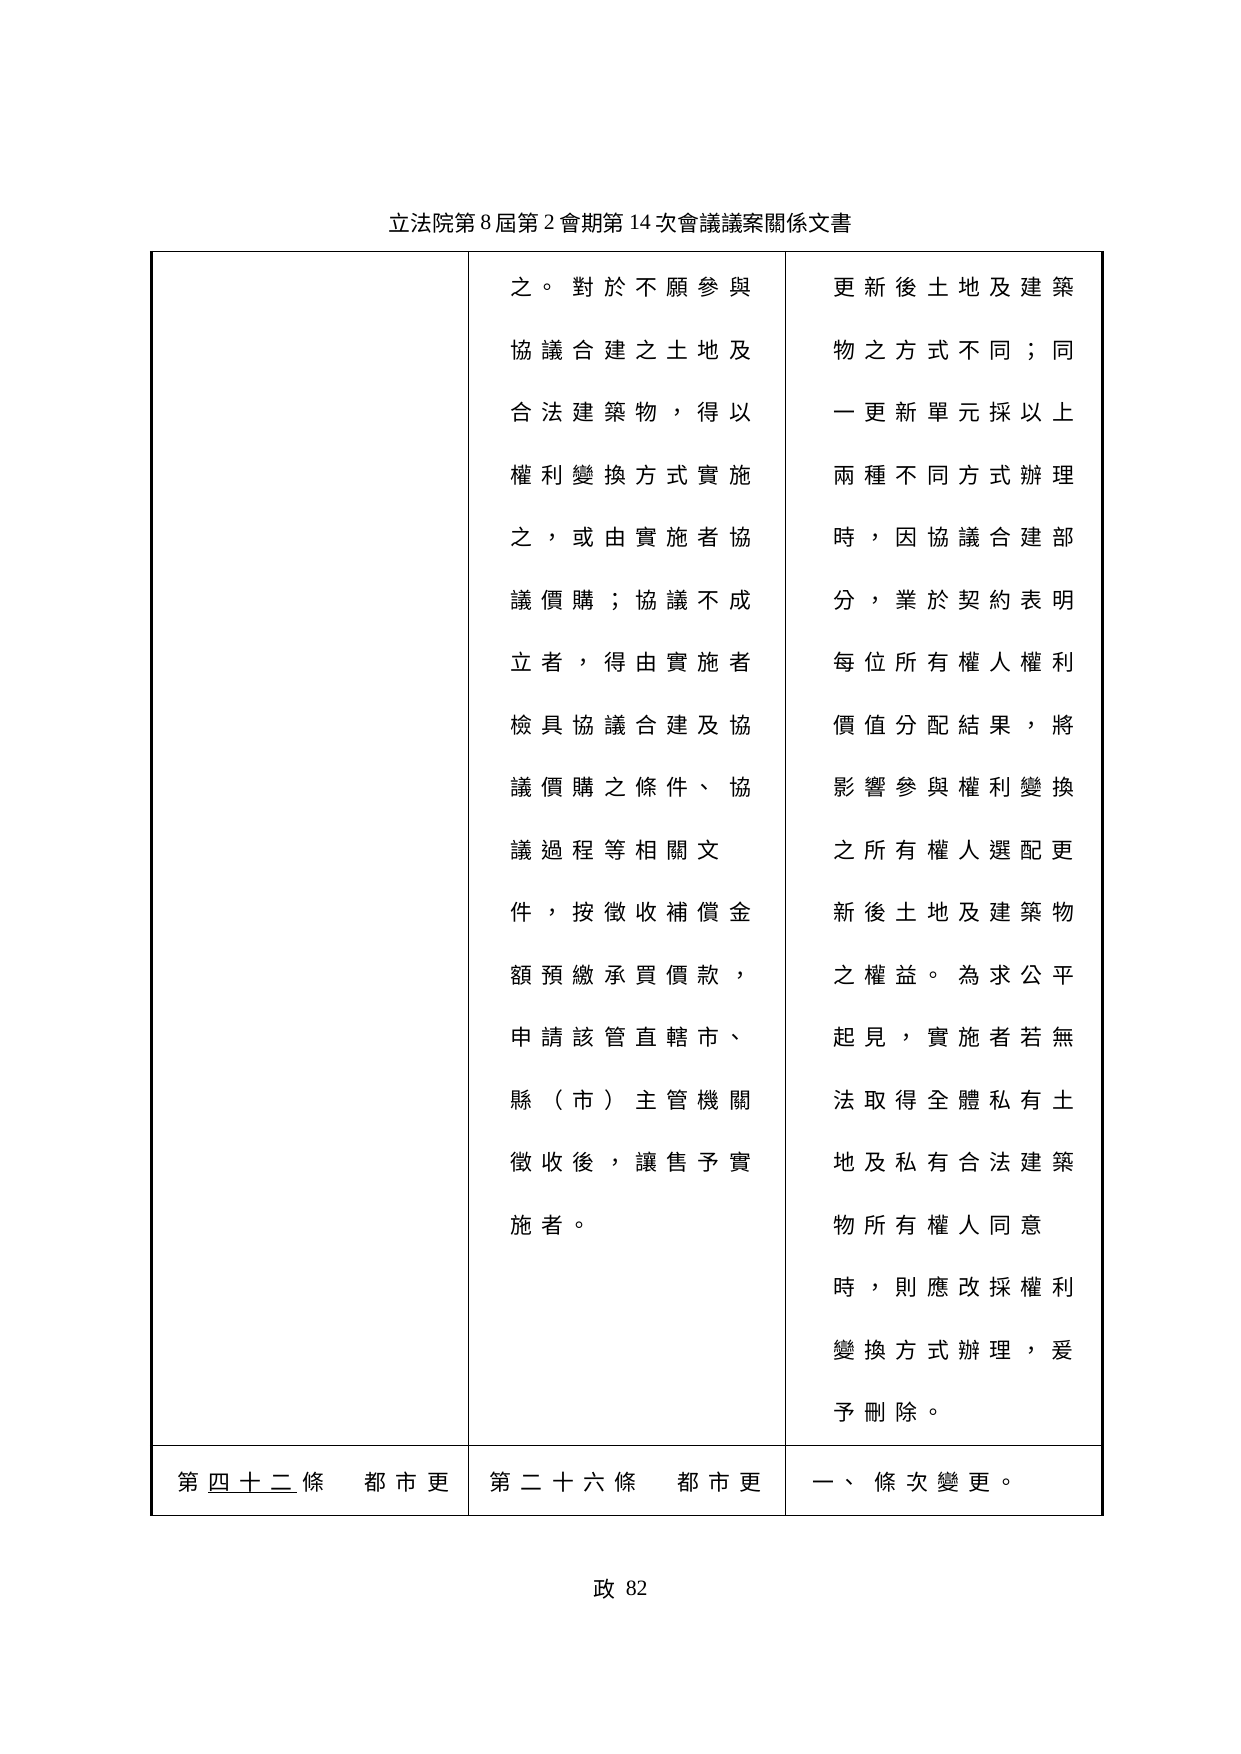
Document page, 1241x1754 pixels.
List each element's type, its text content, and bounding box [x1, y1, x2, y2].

table_cell 第二十六條 都市更 [469, 1446, 785, 1514]
table_cell 之。對於不願參與協議合建之土地及合法建築物，得以權利變換方式實施之，或由實施者協議價購；協議不成立者，得由實施者檢具協議合建及協議價購之條件、協議過程等相關文件，按徵收補償金額預繳承買價款，申請該管直轄市、縣（市）主管機關徵收後，讓售予實施者。 [469, 252, 785, 1445]
table_cell 第四十二條 都市更 [153, 1446, 468, 1514]
table_cell 更新後土地及建築物之方式不同；同一更新單元採以上兩種不同方式辦理時，因協議合建部分，業於契約表明每位所有權人權利價值分配結果，將影響參與權利變換之所有權人選配更新後土地及建築物之權益。為求公平起見，實施者若無法取得全體私有土地及私有合法建築物所有權人同意時，則應改採權利變換方式辦理，爰予刪除。 [786, 252, 1101, 1445]
table_cell [153, 252, 468, 1445]
table_cell 一、條次變更。 [786, 1446, 1101, 1514]
